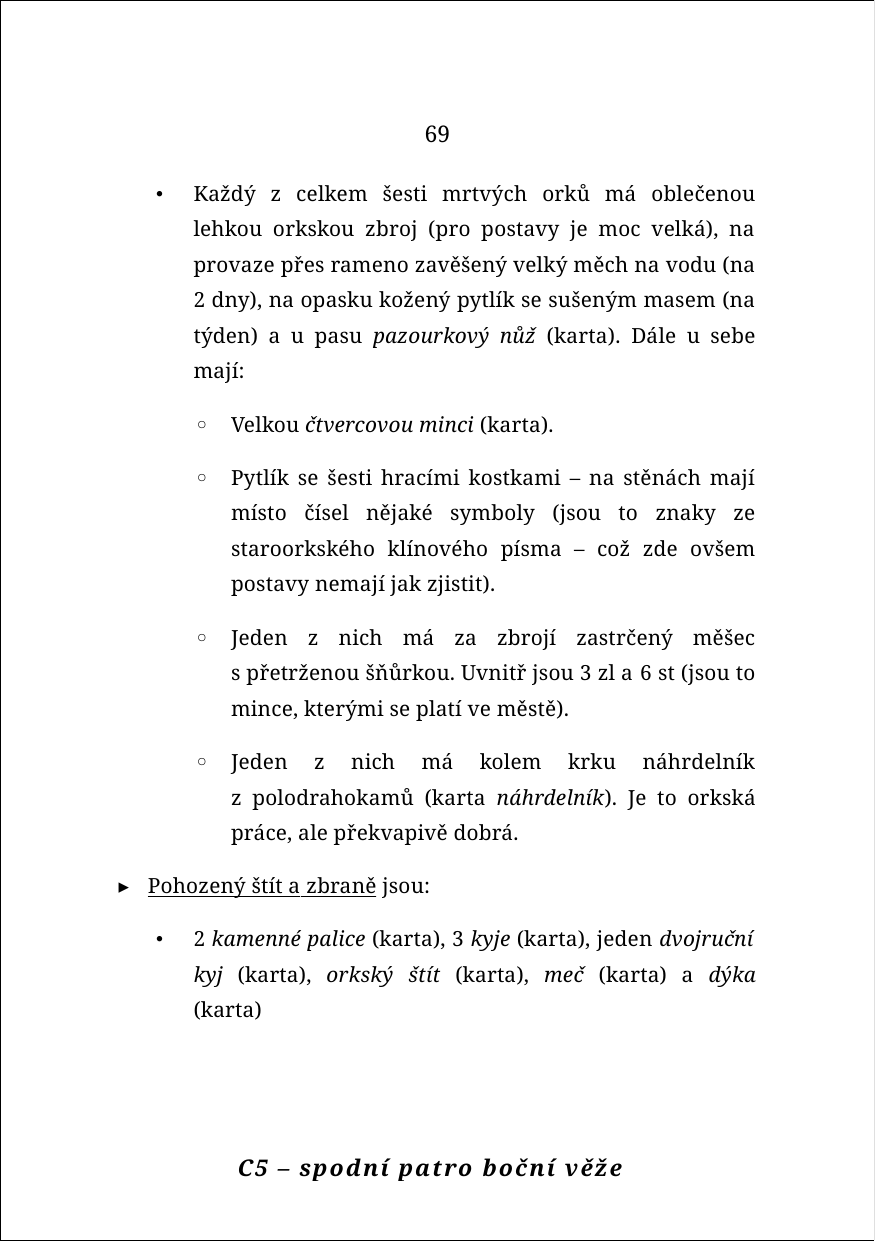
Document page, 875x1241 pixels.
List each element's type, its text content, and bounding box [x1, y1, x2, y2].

list Velkou čtvercovou minci (karta). [193, 410, 756, 438]
list Pytlík se šesti hracími kostkami – na stěnách mají místo čísel nějaké symboly (jsou to znaky ze staroorkského klínového písma – což zde ovšem postavy nemají jak zjistit). [193, 463, 756, 598]
list 2 kamenné palice (karta), 3 kyje (karta), jeden dvojruční kyj (karta), orkský štít (karta), meč (karta) a⁠ dýka (karta) [156, 924, 756, 1024]
text ▸ Pohozený štít a⁠ zbraně jsou: [118, 871, 756, 900]
list Jeden z⁠ nich má kolem krku náhrdelník z⁠ polodrahokamů (karta náhrdelník). Je to orkská práce, ale překvapivě dobrá. [193, 747, 756, 847]
list Každý z⁠ celkem šesti mrtvých orků má oblečenou lehkou orkskou zbroj (pro postavy je moc velká), na provaze přes rameno zavěšený velký měch na vodu (na 2 dny), na opasku kožený pytlík se sušeným masem (na týden) a⁠ u⁠ pasu pazourkový nůž (karta). Dále u⁠ sebe mají: [156, 179, 756, 385]
list Jeden z⁠ nich má za zbrojí zastrčený měšec s⁠ přetrženou šňůrkou. Uvnitř jsou 3 zl a⁠ 6 st (jsou to mince, kterými se platí ve městě). [193, 623, 756, 722]
